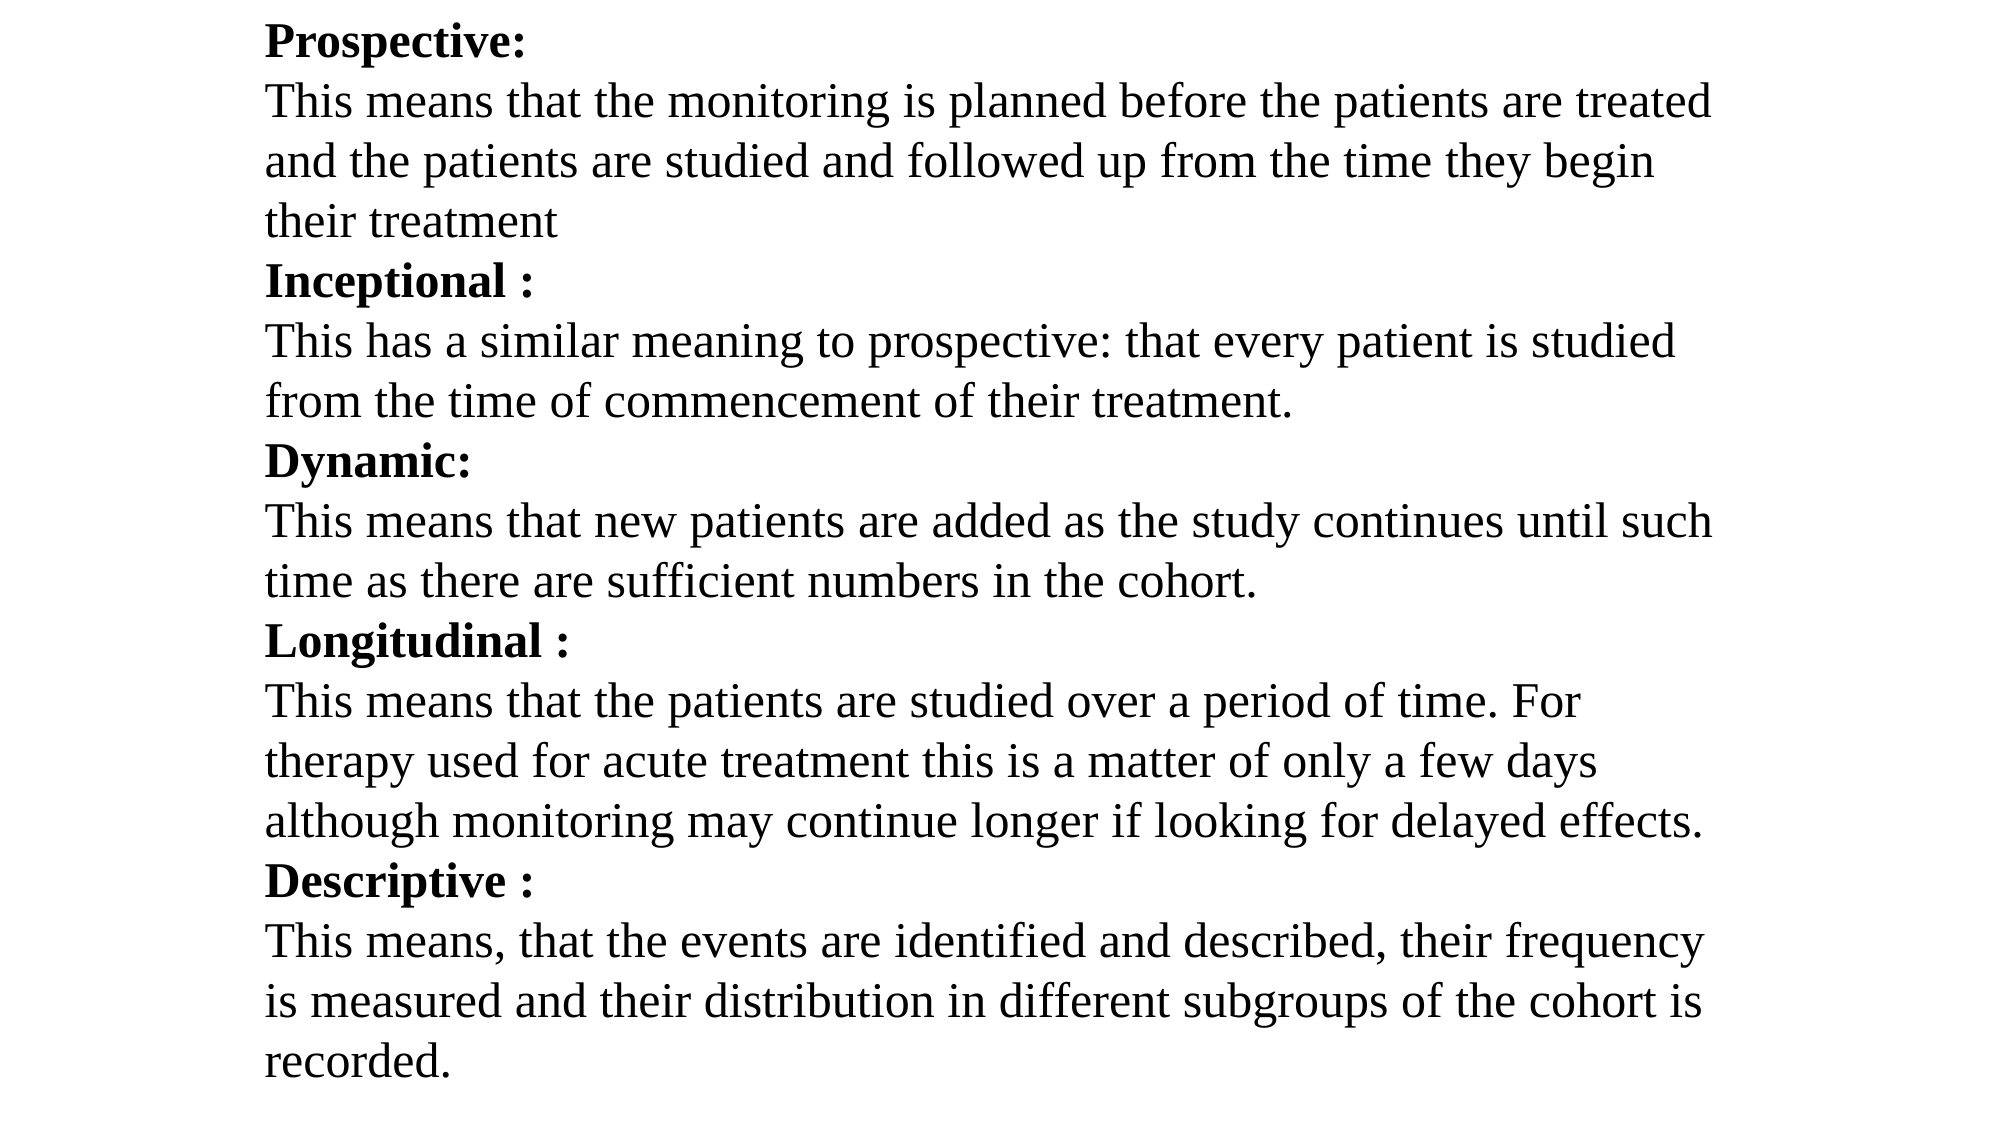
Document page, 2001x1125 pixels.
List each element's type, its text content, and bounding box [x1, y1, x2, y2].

text_box Prospective: This means that the monitoring is planned before the patients are treated and the patients are studied and followed up from the time they begin their treatment Inceptional : This has a similar meaning to prospective: that every patient is studied from the time of commencement of their treatment. Dynamic: This means that new patients are added as the study continues until such time as there are sufficient numbers in the cohort. Longitudinal : This means that the patients are studied over a period of time. For therapy used for acute treatment this is a matter of only a few days although monitoring may continue longer if looking for delayed effects. Descriptive : This means, that the events are identified and described, their frequency is measured and their distribution in different subgroups of the cohort is recorded. [249, 0, 1750, 1095]
